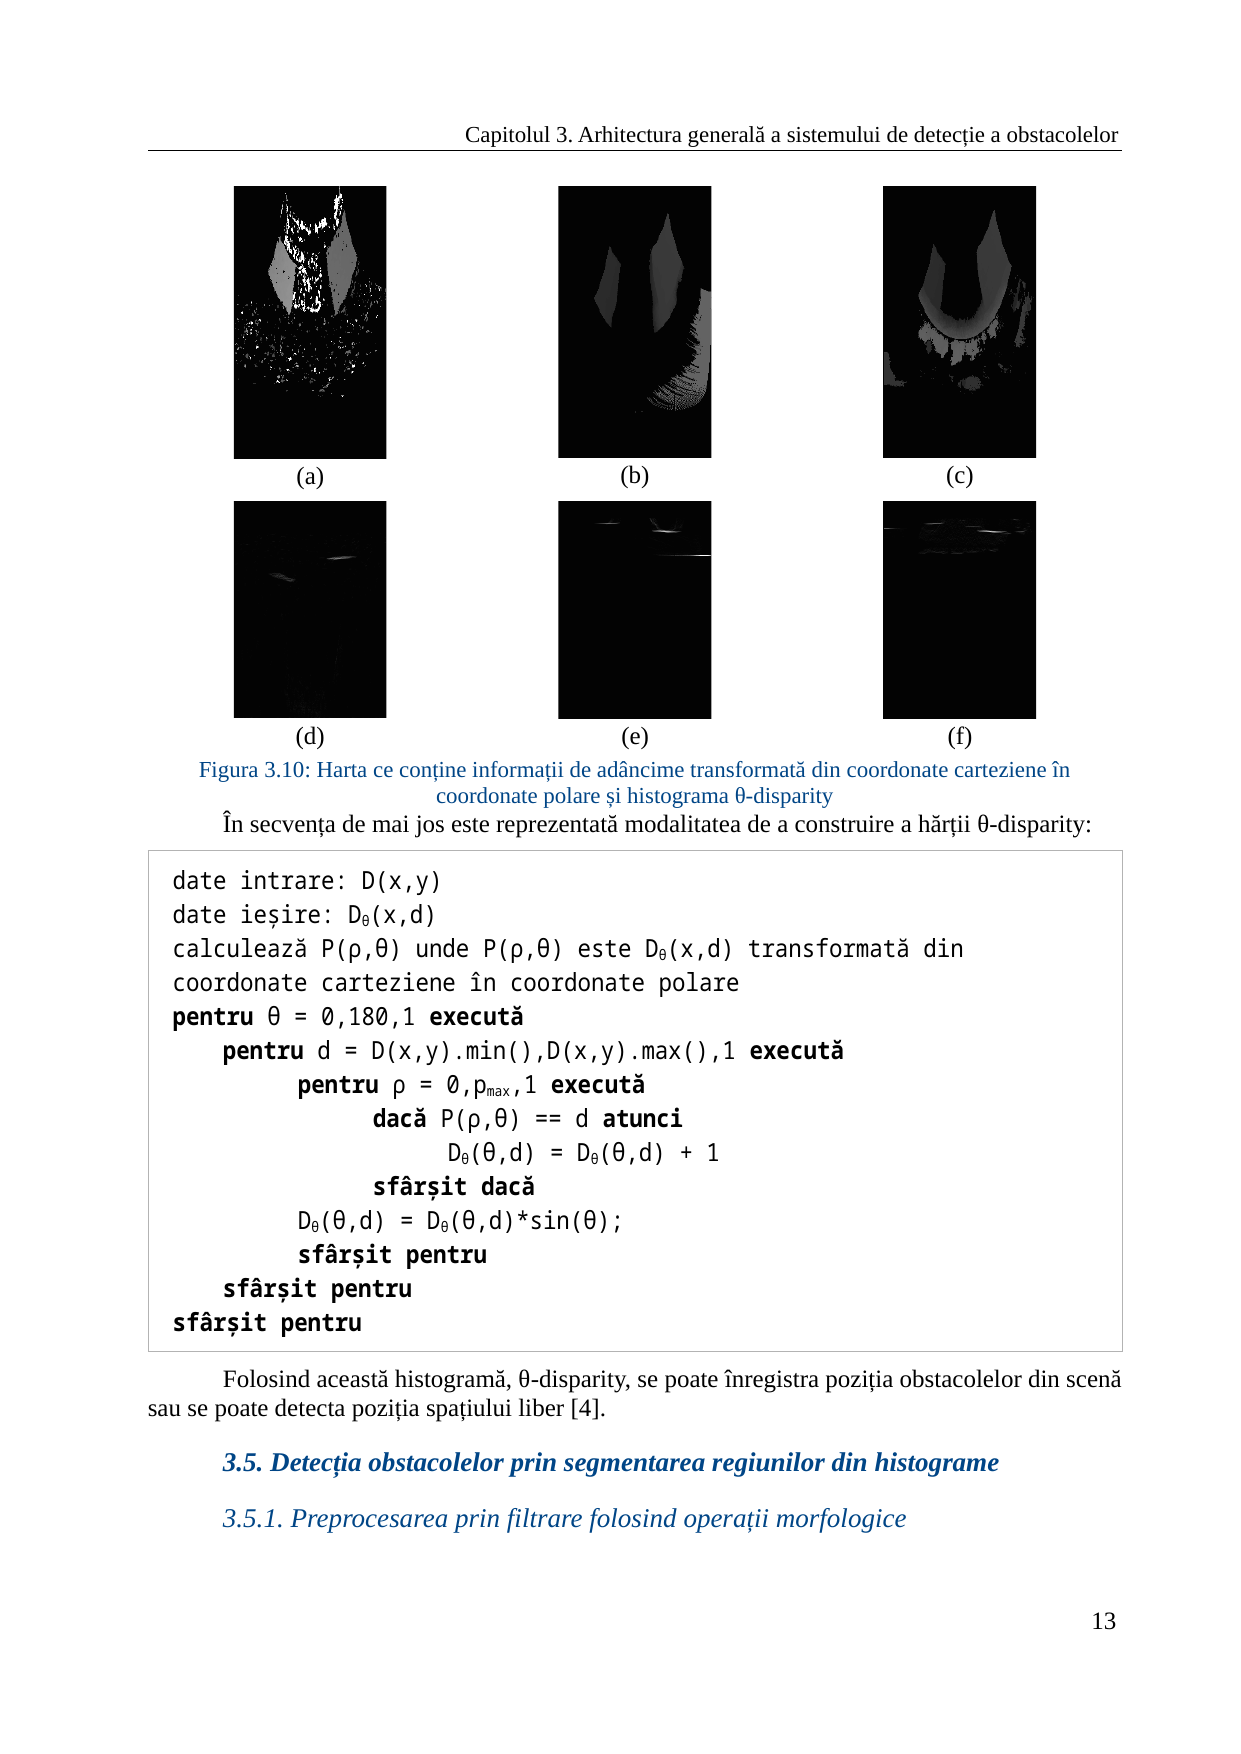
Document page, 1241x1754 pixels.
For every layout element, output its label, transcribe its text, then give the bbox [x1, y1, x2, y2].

picture [233, 186, 387, 459]
text sfârșit pentru [149, 1258, 1122, 1293]
text pentru ρ = 0,pmax,1 execută [149, 1054, 1122, 1088]
table_cell (e) [473, 495, 797, 756]
table_cell (f) [797, 495, 1122, 756]
text sfârșit pentru [149, 1293, 1122, 1351]
text sfârșit dacă [149, 1156, 1122, 1190]
text Folosind această histogramă, θ‑disparity, se poate înregistra poziția obstacolelor din scenă sau se poate detecta poziția spațiului liber [6]. [148, 1364, 1122, 1422]
text sfârșit pentru [149, 1224, 1122, 1258]
text date intrare: D(x,y) [149, 851, 1122, 884]
picture [883, 186, 1037, 458]
picture [883, 501, 1037, 719]
subtitle Preprocesarea prin filtrare folosind operații morfologice [223, 1502, 1122, 1533]
text pentru θ = 0,180,1 execută [149, 986, 1122, 1020]
table_header (c) [797, 458, 1122, 495]
table_header [473, 180, 797, 457]
text În secvența de mai jos este reprezentată modalitatea de a construire a hărții θ-disparity: [148, 809, 1122, 837]
table_header (b) [473, 458, 797, 495]
subtitle Detecția obstacolelor prin segmentarea regiunilor din histograme [223, 1446, 1122, 1477]
text Dθ(θ,d) = Dθ(θ,d) + 1 [149, 1122, 1122, 1156]
table_header [797, 180, 1122, 457]
text calculează P(ρ,θ) unde P(ρ,θ) este Dθ(x,d) transformată din coordonate carteziene în coordonate polare [149, 918, 1122, 986]
table_cell (d) [148, 495, 472, 756]
picture [233, 501, 387, 718]
text Figura 3.10: Harta ce conține informații de adâncime transformată din coordonate carteziene în coordonate polare și histograma θ-disparity [148, 756, 1122, 809]
text pentru d = D(x,y).min(),D(x,y).max(),1 execută [149, 1020, 1122, 1054]
picture [558, 186, 712, 458]
text Dθ(θ,d) = Dθ(θ,d)*sin(θ); [149, 1190, 1122, 1224]
table_header (a) [148, 180, 472, 495]
picture [558, 501, 712, 719]
text dacă P(ρ,θ) == d atunci [149, 1088, 1122, 1122]
text date ieșire: Dθ(x,d) [149, 884, 1122, 918]
